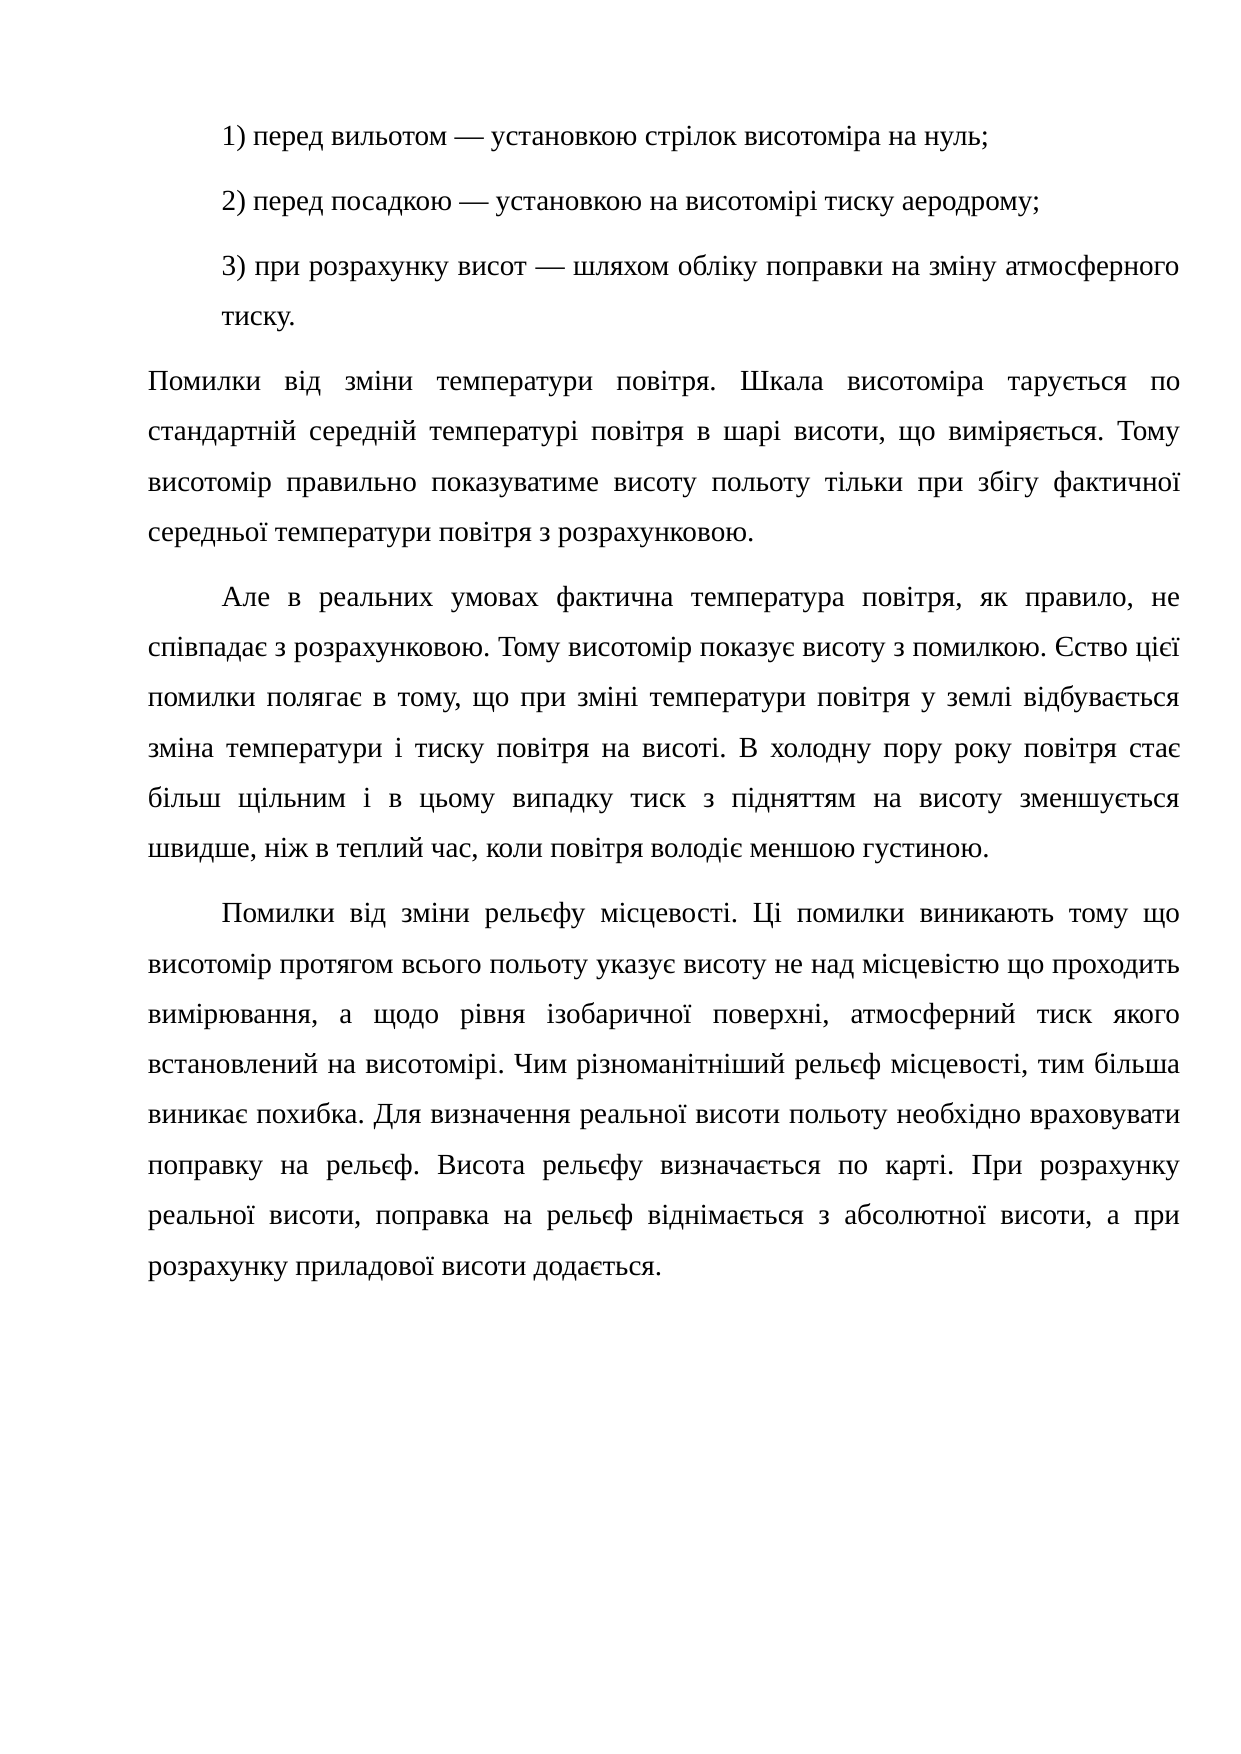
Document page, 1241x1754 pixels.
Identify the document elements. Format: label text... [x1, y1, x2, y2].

text Помилки від зміни температури повітря. Шкала висотоміра тарується по стандартній середній температурі повітря в шарі висоти, що виміряється. Тому висотомір правильно показуватиме висоту польоту тільки при збігу фактичної середньої температури повітря з розрахунковою. [148, 363, 1181, 548]
text 3) при розрахунку висот — шляхом обліку поправки на зміну атмосферного тиску. [221, 248, 1181, 332]
text Але в реальних умовах фактична температура повітря, як правило, не співпадає з розрахунковою. Тому висотомір показує висоту з помилкою. Єство цієї помилки полягає в тому, що при зміні температури повітря у землі відбувається зміна температури і тиску повітря на висоті. В холодну пору року повітря стає більш щільним і в цьому випадку тиск з підняттям на висоту зменшується швидше, ніж в теплий час, коли повітря володіє меншою густиною. [148, 579, 1181, 864]
text 2) перед посадкою — установкою на висотомірі тиску аеродрому; [221, 183, 1181, 217]
text Помилки від зміни рельєфу місцевості. Ці помилки виникають тому що висотомір протягом всього польоту указує висоту не над місцевістю що проходить вимірювання, а щодо рівня ізобаричної поверхні, атмосферний тиск якого встановлений на висотомірі. Чим різноманітніший рельєф місцевості, тим більша виникає похибка. Для визначення реальної висоти польоту необхідно враховувати поправку на рельєф. Висота рельєфу визначається по карті. При розрахунку реальної висоти, поправка на рельєф віднімається з абсолютної висоти, а при розрахунку приладової висоти додається. [148, 895, 1181, 1281]
text 1) перед вильотом — установкою стрілок висотоміра на нуль; [221, 118, 1181, 152]
